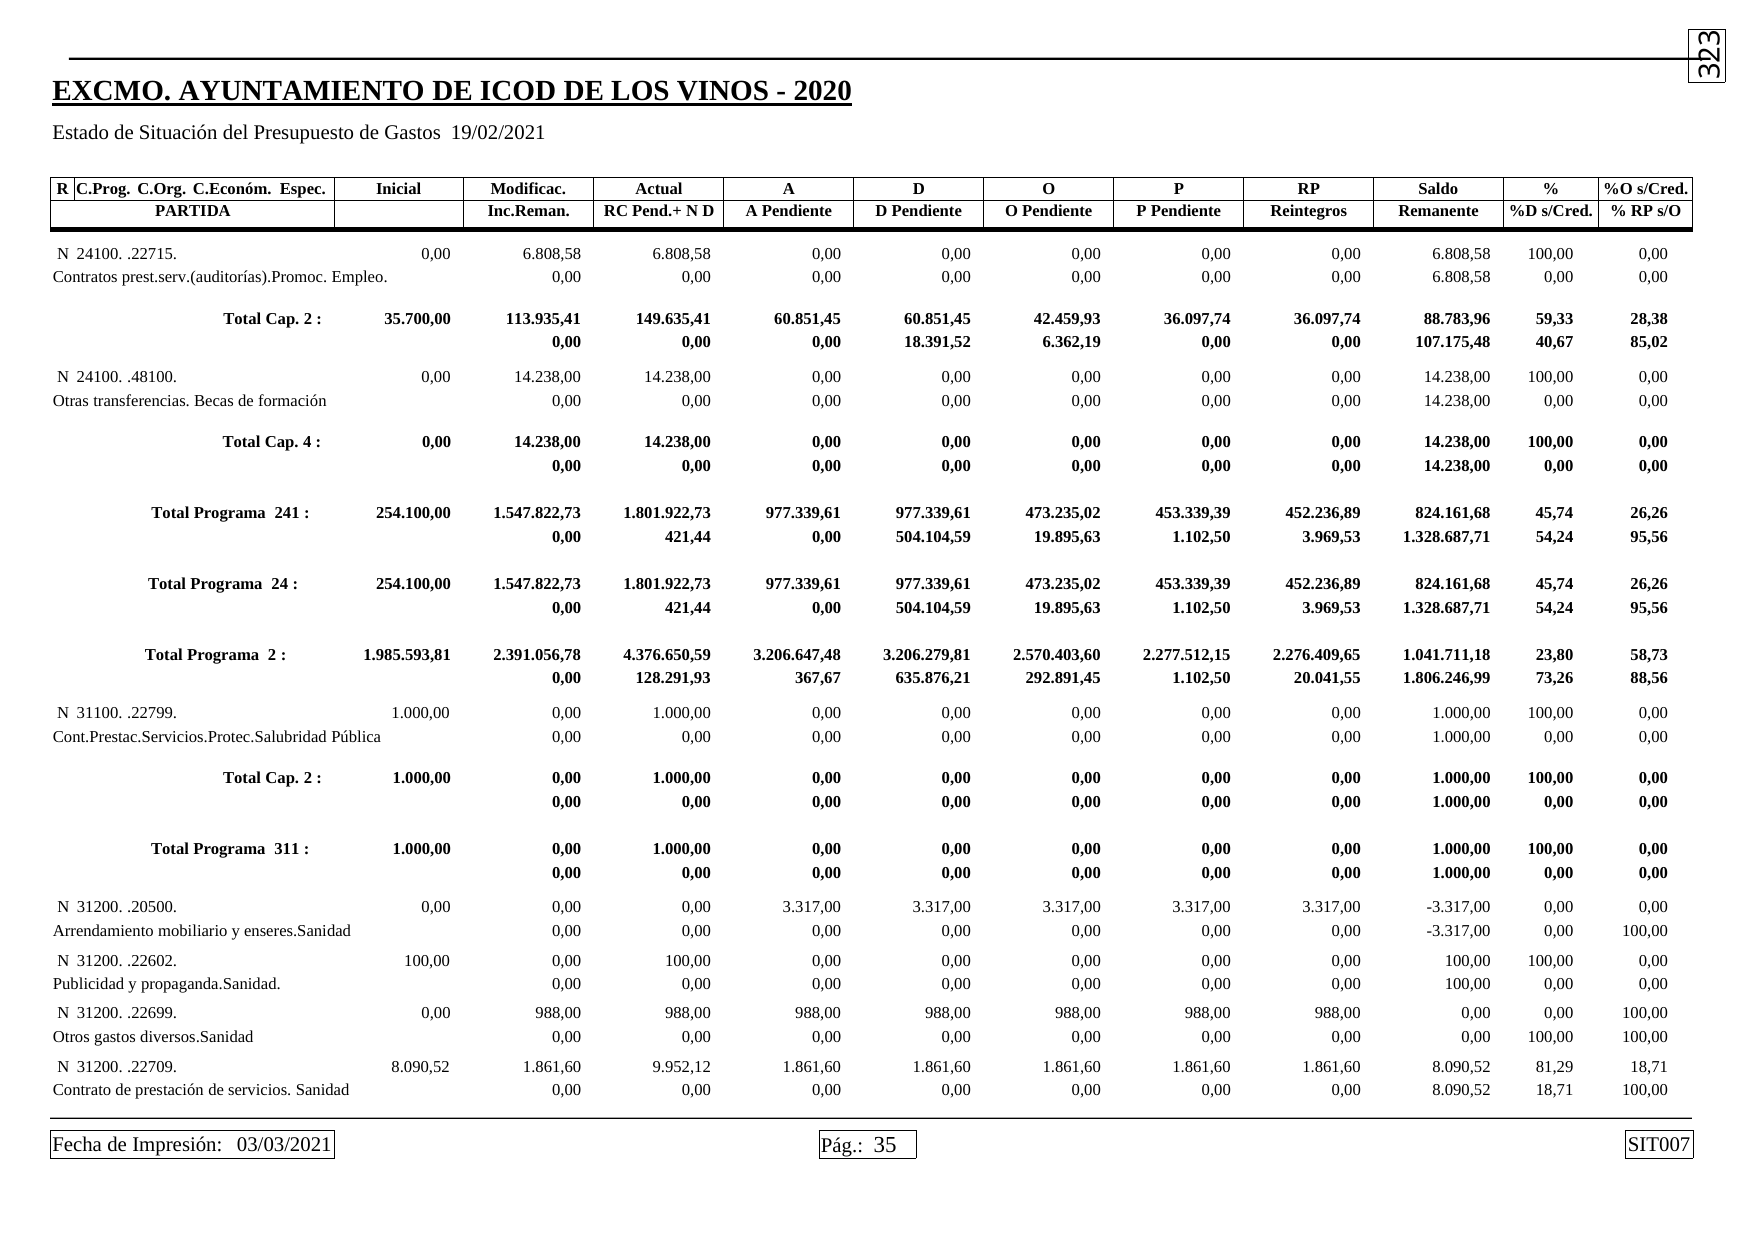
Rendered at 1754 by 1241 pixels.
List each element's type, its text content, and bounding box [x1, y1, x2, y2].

table_cell 0,00 [471, 389, 601, 421]
table_cell O Pendiente [984, 201, 1113, 227]
table_cell 977.339,61 [731, 560, 861, 596]
table_cell 0,00 [471, 1078, 601, 1104]
table_cell 0,00 [1121, 360, 1251, 389]
table_header C.Prog. C.Org. C.Económ. Espec. [75, 178, 334, 200]
table_cell 0,00 [471, 525, 601, 560]
table_cell 0,00 [1121, 389, 1251, 421]
table_cell 0,00 [731, 757, 861, 790]
table_cell 73,26 [1508, 666, 1597, 695]
table_cell 0,00 [861, 790, 991, 825]
table_cell 20.041,55 [1251, 666, 1381, 695]
table_cell 0,00 [731, 919, 861, 946]
table_header Modificac. [464, 178, 593, 200]
table_header 0,00 [1121, 239, 1251, 265]
table_cell 95,56 [1597, 525, 1673, 560]
table_cell 0,00 [471, 919, 601, 946]
table_cell Otras transferencias. Becas de formación [48, 389, 471, 421]
table_header R [51, 178, 74, 200]
table_cell 0,00 [1597, 757, 1673, 790]
table_cell 9.952,12 [601, 1052, 731, 1078]
table_cell 8.090,52 [1381, 1078, 1508, 1104]
table_cell 0,00 [861, 725, 991, 757]
table_cell 0,00 [601, 790, 731, 825]
table_cell 0,00 [1251, 454, 1381, 489]
table_header % [1504, 178, 1598, 200]
table_cell 88.783,96 [1381, 298, 1508, 330]
table_cell 0,00 [1121, 1025, 1251, 1052]
table_cell D Pendiente [854, 201, 983, 227]
table_header 6.808,58 [601, 239, 731, 265]
table_cell 42.459,93 [991, 298, 1121, 330]
table_cell 453.339,39 [1121, 489, 1251, 525]
table_cell 1.000,00 [601, 825, 731, 861]
table_cell 0,00 [1251, 389, 1381, 421]
table_cell 452.236,89 [1251, 489, 1381, 525]
table_cell Remanente [1374, 201, 1503, 227]
table_cell 14.238,00 [601, 421, 731, 454]
table_header Inicial [335, 178, 463, 200]
table_cell 0,00 [1251, 265, 1381, 298]
table_cell 23,80 [1508, 631, 1597, 666]
table_header 0,00 [1251, 239, 1381, 265]
table_header %O s/Cred. [1599, 178, 1692, 200]
table_cell 0,00 [861, 1078, 991, 1104]
table_cell 988,00 [471, 999, 601, 1025]
table_cell 1.000,00 [601, 757, 731, 790]
table_cell 107.175,48 [1381, 330, 1508, 359]
table_header O [984, 178, 1113, 200]
table_cell 58,73 [1597, 631, 1673, 666]
table_cell 3.969,53 [1251, 596, 1381, 631]
table_cell 19.895,63 [991, 525, 1121, 560]
table_cell 3.317,00 [1251, 890, 1381, 919]
table_cell 88,56 [1597, 666, 1673, 695]
table_header 0,00 [861, 239, 991, 265]
table_cell 6.362,19 [991, 330, 1121, 359]
table_cell 128.291,93 [601, 666, 731, 695]
table_cell 100,00 [1508, 757, 1597, 790]
table_cell 0,00 [731, 454, 861, 489]
table_cell 0,00 [991, 919, 1121, 946]
table_cell 1.547.822,73 [471, 489, 601, 525]
table_cell 0,00 [601, 725, 731, 757]
table_cell 0,00 [731, 695, 861, 724]
table_cell 0,00 [731, 725, 861, 757]
table_cell 988,00 [731, 999, 861, 1025]
table_cell 0,00 [1508, 919, 1597, 946]
table_cell 0,00 [601, 330, 731, 359]
table_cell 0,00 [731, 330, 861, 359]
table_cell 0,00 [861, 389, 991, 421]
table_cell 95,56 [1597, 596, 1673, 631]
table_cell 0,00 [1597, 825, 1673, 861]
table_cell 1.801.922,73 [601, 560, 731, 596]
table_cell 0,00 [991, 389, 1121, 421]
table_cell 0,00 [1597, 695, 1673, 724]
table_cell 0,00 [1251, 421, 1381, 454]
table_cell 1.102,50 [1121, 596, 1251, 631]
table_cell 0,00 [731, 861, 861, 890]
table_cell 635.876,21 [861, 666, 991, 695]
table_cell 14.238,00 [1381, 389, 1508, 421]
table_cell 1.000,00 [1381, 695, 1508, 724]
table_cell 19.895,63 [991, 596, 1121, 631]
table_cell 0,00 [991, 861, 1121, 890]
table_cell 0,00 [601, 890, 731, 919]
table_cell 1.328.687,71 [1381, 596, 1508, 631]
table_cell 3.317,00 [991, 890, 1121, 919]
table_cell 453.339,39 [1121, 560, 1251, 596]
table_cell 6.808,58 [1381, 265, 1508, 298]
table_cell 0,00 [471, 666, 601, 695]
table_cell 0,00 [731, 972, 861, 998]
table_cell 504.104,59 [861, 525, 991, 560]
table_cell 0,00 [1597, 454, 1673, 489]
table_cell 100,00 [1508, 421, 1597, 454]
table_cell 0,00 [731, 421, 861, 454]
table_cell 4.376.650,59 [601, 631, 731, 666]
table_cell 0,00 [1121, 454, 1251, 489]
table_header 6.808,58 [471, 239, 601, 265]
table_cell 54,24 [1508, 596, 1597, 631]
table_cell 0,00 [601, 972, 731, 998]
table_cell 0,00 [1251, 825, 1381, 861]
table_cell 0,00 [731, 946, 861, 972]
table_cell 0,00 [1121, 919, 1251, 946]
table_cell 1.861,60 [731, 1052, 861, 1078]
table_cell 100,00 [1597, 999, 1673, 1025]
table_cell Total Programa 311 : 1.000,00 [48, 825, 471, 861]
table_cell 1.000,00 [1381, 790, 1508, 825]
table_cell 367,67 [731, 666, 861, 695]
table_cell 1.102,50 [1121, 666, 1251, 695]
table_cell 0,00 [731, 790, 861, 825]
table_header 0,00 [991, 239, 1121, 265]
table_cell Total Cap. 2 : 35.700,00 [48, 298, 471, 330]
table_cell 8.090,52 [1381, 1052, 1508, 1078]
table_cell 0,00 [1508, 454, 1597, 489]
table_cell 0,00 [601, 1025, 731, 1052]
table_cell 0,00 [471, 861, 601, 890]
table_cell 0,00 [1597, 389, 1673, 421]
table_cell 0,00 [731, 1078, 861, 1104]
text Estado de Situación del Presupuesto de Gastos 19/02/2021 [52, 120, 1704, 144]
table_cell 0,00 [991, 1025, 1121, 1052]
table_cell 18,71 [1597, 1052, 1673, 1078]
table_cell 0,00 [1597, 890, 1673, 919]
table_header N 24100. .22715. 0,00 [48, 239, 471, 265]
table_cell 149.635,41 [601, 298, 731, 330]
table_cell -3.317,00 [1381, 919, 1508, 946]
table_cell 0,00 [861, 695, 991, 724]
table_cell %D s/Cred. [1504, 201, 1598, 227]
table_cell 0,00 [471, 757, 601, 790]
table_cell N 31200. .22709. 8.090,52 [48, 1052, 471, 1078]
table_cell 0,00 [991, 695, 1121, 724]
table_cell 977.339,61 [731, 489, 861, 525]
table_cell 0,00 [1597, 946, 1673, 972]
table_cell 0,00 [1597, 972, 1673, 998]
table_cell 100,00 [1508, 695, 1597, 724]
table_cell 59,33 [1508, 298, 1597, 330]
table_cell 0,00 [731, 360, 861, 389]
table_cell 0,00 [601, 919, 731, 946]
table_cell 3.317,00 [861, 890, 991, 919]
table_cell 1.102,50 [1121, 525, 1251, 560]
table_cell 18.391,52 [861, 330, 991, 359]
table_cell 0,00 [1251, 861, 1381, 890]
table_cell 0,00 [861, 972, 991, 998]
table_cell 0,00 [1121, 421, 1251, 454]
table_cell 0,00 [991, 454, 1121, 489]
table_header Actual [594, 178, 723, 200]
table_cell Publicidad y propaganda.Sanidad. [48, 972, 471, 998]
table_cell 0,00 [1121, 725, 1251, 757]
table_cell 0,00 [1508, 725, 1597, 757]
table_cell [48, 525, 471, 560]
table_cell Total Programa 241 : 254.100,00 [48, 489, 471, 525]
table_cell 1.041.711,18 [1381, 631, 1508, 666]
table_cell 0,00 [601, 389, 731, 421]
table_cell 1.806.246,99 [1381, 666, 1508, 695]
text 323 [1689, 31, 1724, 82]
table_cell 0,00 [731, 265, 861, 298]
table_cell 113.935,41 [471, 298, 601, 330]
table_cell 81,29 [1508, 1052, 1597, 1078]
table_cell 0,00 [1597, 725, 1673, 757]
table_cell 0,00 [1251, 330, 1381, 359]
table_cell 0,00 [861, 946, 991, 972]
table_cell 0,00 [991, 725, 1121, 757]
table_cell 988,00 [861, 999, 991, 1025]
table_cell 0,00 [1251, 360, 1381, 389]
table_cell 100,00 [1381, 972, 1508, 998]
table_cell 1.861,60 [471, 1052, 601, 1078]
table_cell 988,00 [601, 999, 731, 1025]
table_cell 2.276.409,65 [1251, 631, 1381, 666]
table_cell 0,00 [471, 695, 601, 724]
table_cell 26,26 [1597, 489, 1673, 525]
table_cell 0,00 [861, 454, 991, 489]
table_cell 0,00 [1121, 265, 1251, 298]
table_header 0,00 [731, 239, 861, 265]
table_cell 45,74 [1508, 489, 1597, 525]
table_cell -3.317,00 [1381, 890, 1508, 919]
table_cell 0,00 [1251, 725, 1381, 757]
table_cell 1.000,00 [1381, 757, 1508, 790]
table_cell 0,00 [1508, 389, 1597, 421]
table_cell 0,00 [1121, 825, 1251, 861]
subtitle EXCMO. AYUNTAMIENTO DE ICOD DE LOS VINOS - 2020 [52, 73, 1704, 107]
table_cell Otros gastos diversos.Sanidad [48, 1025, 471, 1052]
table_cell 3.969,53 [1251, 525, 1381, 560]
table_cell 0,00 [861, 919, 991, 946]
table_cell 0,00 [471, 790, 601, 825]
table_cell 0,00 [861, 421, 991, 454]
table_cell 85,02 [1597, 330, 1673, 359]
table_cell 1.861,60 [1121, 1052, 1251, 1078]
table_cell 0,00 [991, 757, 1121, 790]
table_cell Contratos prest.serv.(auditorías).Promoc. Empleo. [48, 265, 471, 298]
table_cell 0,00 [471, 725, 601, 757]
table_cell 0,00 [1121, 695, 1251, 724]
table_cell 0,00 [471, 825, 601, 861]
table_cell 1.547.822,73 [471, 560, 601, 596]
table_cell 2.277.512,15 [1121, 631, 1251, 666]
table_cell N 31200. .20500. 0,00 [48, 890, 471, 919]
table_header 100,00 [1508, 239, 1597, 265]
table_cell N 31100. .22799. 1.000,00 [48, 695, 471, 724]
table_cell N 31200. .22602. 100,00 [48, 946, 471, 972]
table_cell 473.235,02 [991, 560, 1121, 596]
table_cell 0,00 [1121, 1078, 1251, 1104]
table_cell 1.000,00 [1381, 725, 1508, 757]
table_cell 1.801.922,73 [601, 489, 731, 525]
table_header RP [1244, 178, 1373, 200]
table_cell 0,00 [731, 825, 861, 861]
table_cell 0,00 [991, 825, 1121, 861]
table_cell 100,00 [1381, 946, 1508, 972]
table_cell 0,00 [731, 596, 861, 631]
table_cell 473.235,02 [991, 489, 1121, 525]
table_cell 0,00 [1508, 999, 1597, 1025]
table_cell 14.238,00 [1381, 360, 1508, 389]
table_cell 0,00 [601, 454, 731, 489]
table_cell 0,00 [1251, 1078, 1381, 1104]
table_cell 0,00 [1251, 1025, 1381, 1052]
table_header 6.808,58 [1381, 239, 1508, 265]
table_cell 0,00 [991, 972, 1121, 998]
table_cell 0,00 [1597, 790, 1673, 825]
table_cell 0,00 [1251, 919, 1381, 946]
table_cell 0,00 [471, 330, 601, 359]
table_cell 0,00 [861, 1025, 991, 1052]
table_cell Arrendamiento mobiliario y enseres.Sanidad [48, 919, 471, 946]
table_cell 0,00 [1508, 790, 1597, 825]
table_cell Inc.Reman. [464, 201, 593, 227]
table_cell Total Programa 2 : 1.985.593,81 [48, 631, 471, 666]
table_cell 421,44 [601, 596, 731, 631]
table_cell 0,00 [471, 454, 601, 489]
table_cell 100,00 [1508, 946, 1597, 972]
table_cell 45,74 [1508, 560, 1597, 596]
table_cell 0,00 [1121, 972, 1251, 998]
table_cell 0,00 [1121, 946, 1251, 972]
table_cell 0,00 [1251, 946, 1381, 972]
table_cell 14.238,00 [471, 421, 601, 454]
table_cell 0,00 [991, 360, 1121, 389]
table_cell 0,00 [991, 946, 1121, 972]
table_cell 0,00 [991, 1078, 1121, 1104]
table_cell 0,00 [1121, 330, 1251, 359]
table_cell 60.851,45 [861, 298, 991, 330]
table_cell 1.861,60 [991, 1052, 1121, 1078]
table_cell 0,00 [601, 265, 731, 298]
table_cell 14.238,00 [471, 360, 601, 389]
table_cell 421,44 [601, 525, 731, 560]
table_cell 3.206.647,48 [731, 631, 861, 666]
table_header 0,00 [1597, 239, 1673, 265]
table_cell 0,00 [991, 265, 1121, 298]
table_header A [724, 178, 853, 200]
table_cell 0,00 [861, 861, 991, 890]
table_cell 0,00 [861, 265, 991, 298]
table_cell 28,38 [1597, 298, 1673, 330]
table_cell 504.104,59 [861, 596, 991, 631]
table_cell 100,00 [1597, 1078, 1673, 1104]
table_cell 988,00 [991, 999, 1121, 1025]
table_cell % RP s/O [1599, 201, 1692, 227]
table_cell 0,00 [991, 421, 1121, 454]
table_cell 1.861,60 [1251, 1052, 1381, 1078]
table_cell 100,00 [1508, 360, 1597, 389]
table_cell 0,00 [1508, 265, 1597, 298]
table_cell 1.000,00 [1381, 825, 1508, 861]
table_cell 0,00 [1251, 790, 1381, 825]
table_cell 0,00 [471, 972, 601, 998]
table_cell 1.328.687,71 [1381, 525, 1508, 560]
table_cell [48, 790, 471, 825]
table_cell Reintegros [1244, 201, 1373, 227]
table_cell 0,00 [1121, 757, 1251, 790]
table_cell 977.339,61 [861, 560, 991, 596]
table_cell 0,00 [471, 265, 601, 298]
table_cell RC Pend.+ N D [594, 201, 723, 227]
table_cell P Pendiente [1114, 201, 1243, 227]
table_cell [48, 666, 471, 695]
table_cell 452.236,89 [1251, 560, 1381, 596]
table_cell [48, 861, 471, 890]
table_cell 26,26 [1597, 560, 1673, 596]
table_cell 0,00 [1121, 790, 1251, 825]
table_cell 14.238,00 [601, 360, 731, 389]
table_cell 988,00 [1251, 999, 1381, 1025]
table_cell 0,00 [1597, 265, 1673, 298]
table_header Saldo [1374, 178, 1503, 200]
table_cell Total Cap. 2 : 1.000,00 [48, 757, 471, 790]
table_cell 1.000,00 [1381, 861, 1508, 890]
table_cell [48, 454, 471, 489]
table_cell [335, 201, 463, 227]
table_cell 977.339,61 [861, 489, 991, 525]
table_cell 292.891,45 [991, 666, 1121, 695]
table_cell 2.391.056,78 [471, 631, 601, 666]
table_cell 3.317,00 [731, 890, 861, 919]
table_cell 0,00 [471, 596, 601, 631]
table_cell 0,00 [861, 360, 991, 389]
table_cell 100,00 [1508, 825, 1597, 861]
table_cell 988,00 [1121, 999, 1251, 1025]
table_cell PARTIDA [51, 201, 334, 227]
table_cell 824.161,68 [1381, 560, 1508, 596]
table_cell 100,00 [1597, 1025, 1673, 1052]
table_cell 0,00 [861, 757, 991, 790]
table_cell Total Cap. 4 : 0,00 [48, 421, 471, 454]
table_cell [48, 330, 471, 359]
table_cell 0,00 [471, 890, 601, 919]
table_cell 2.570.403,60 [991, 631, 1121, 666]
table_cell 0,00 [991, 790, 1121, 825]
table_cell 0,00 [1121, 861, 1251, 890]
table_cell 0,00 [1251, 695, 1381, 724]
table_cell 0,00 [1597, 360, 1673, 389]
table_cell 0,00 [1508, 972, 1597, 998]
table_cell 1.861,60 [861, 1052, 991, 1078]
table_cell 0,00 [1251, 757, 1381, 790]
table_cell 1.000,00 [601, 695, 731, 724]
table_cell 0,00 [731, 1025, 861, 1052]
table_cell 0,00 [861, 825, 991, 861]
table_cell 0,00 [1597, 861, 1673, 890]
table_cell Total Programa 24 : 254.100,00 [48, 560, 471, 596]
table_cell 18,71 [1508, 1078, 1597, 1104]
table_header P [1114, 178, 1243, 200]
table_cell 14.238,00 [1381, 421, 1508, 454]
table_cell 100,00 [601, 946, 731, 972]
table_cell 54,24 [1508, 525, 1597, 560]
table_cell 0,00 [601, 861, 731, 890]
table_cell 0,00 [731, 525, 861, 560]
table_cell 0,00 [1597, 421, 1673, 454]
table_cell 100,00 [1508, 1025, 1597, 1052]
table_cell 0,00 [731, 389, 861, 421]
table_cell 0,00 [1251, 972, 1381, 998]
table_cell 40,67 [1508, 330, 1597, 359]
table_cell N 24100. .48100. 0,00 [48, 360, 471, 389]
table_cell Cont.Prestac.Servicios.Protec.Salubridad Pública [48, 725, 471, 757]
table_cell 60.851,45 [731, 298, 861, 330]
table_cell 0,00 [1381, 999, 1508, 1025]
table_cell 36.097,74 [1251, 298, 1381, 330]
table_cell 0,00 [471, 1025, 601, 1052]
table_cell 14.238,00 [1381, 454, 1508, 489]
table_cell A Pendiente [724, 201, 853, 227]
table_cell 0,00 [1508, 890, 1597, 919]
table_cell 0,00 [1508, 861, 1597, 890]
table_cell [48, 596, 471, 631]
table_cell 824.161,68 [1381, 489, 1508, 525]
table_cell 0,00 [471, 946, 601, 972]
table_header D [854, 178, 983, 200]
table_cell 0,00 [601, 1078, 731, 1104]
table_cell 0,00 [1381, 1025, 1508, 1052]
table_cell 100,00 [1597, 919, 1673, 946]
table_cell 3.317,00 [1121, 890, 1251, 919]
table_cell 36.097,74 [1121, 298, 1251, 330]
table_cell Contrato de prestación de servicios. Sanidad [48, 1078, 471, 1104]
table_cell 3.206.279,81 [861, 631, 991, 666]
table_cell N 31200. .22699. 0,00 [48, 999, 471, 1025]
